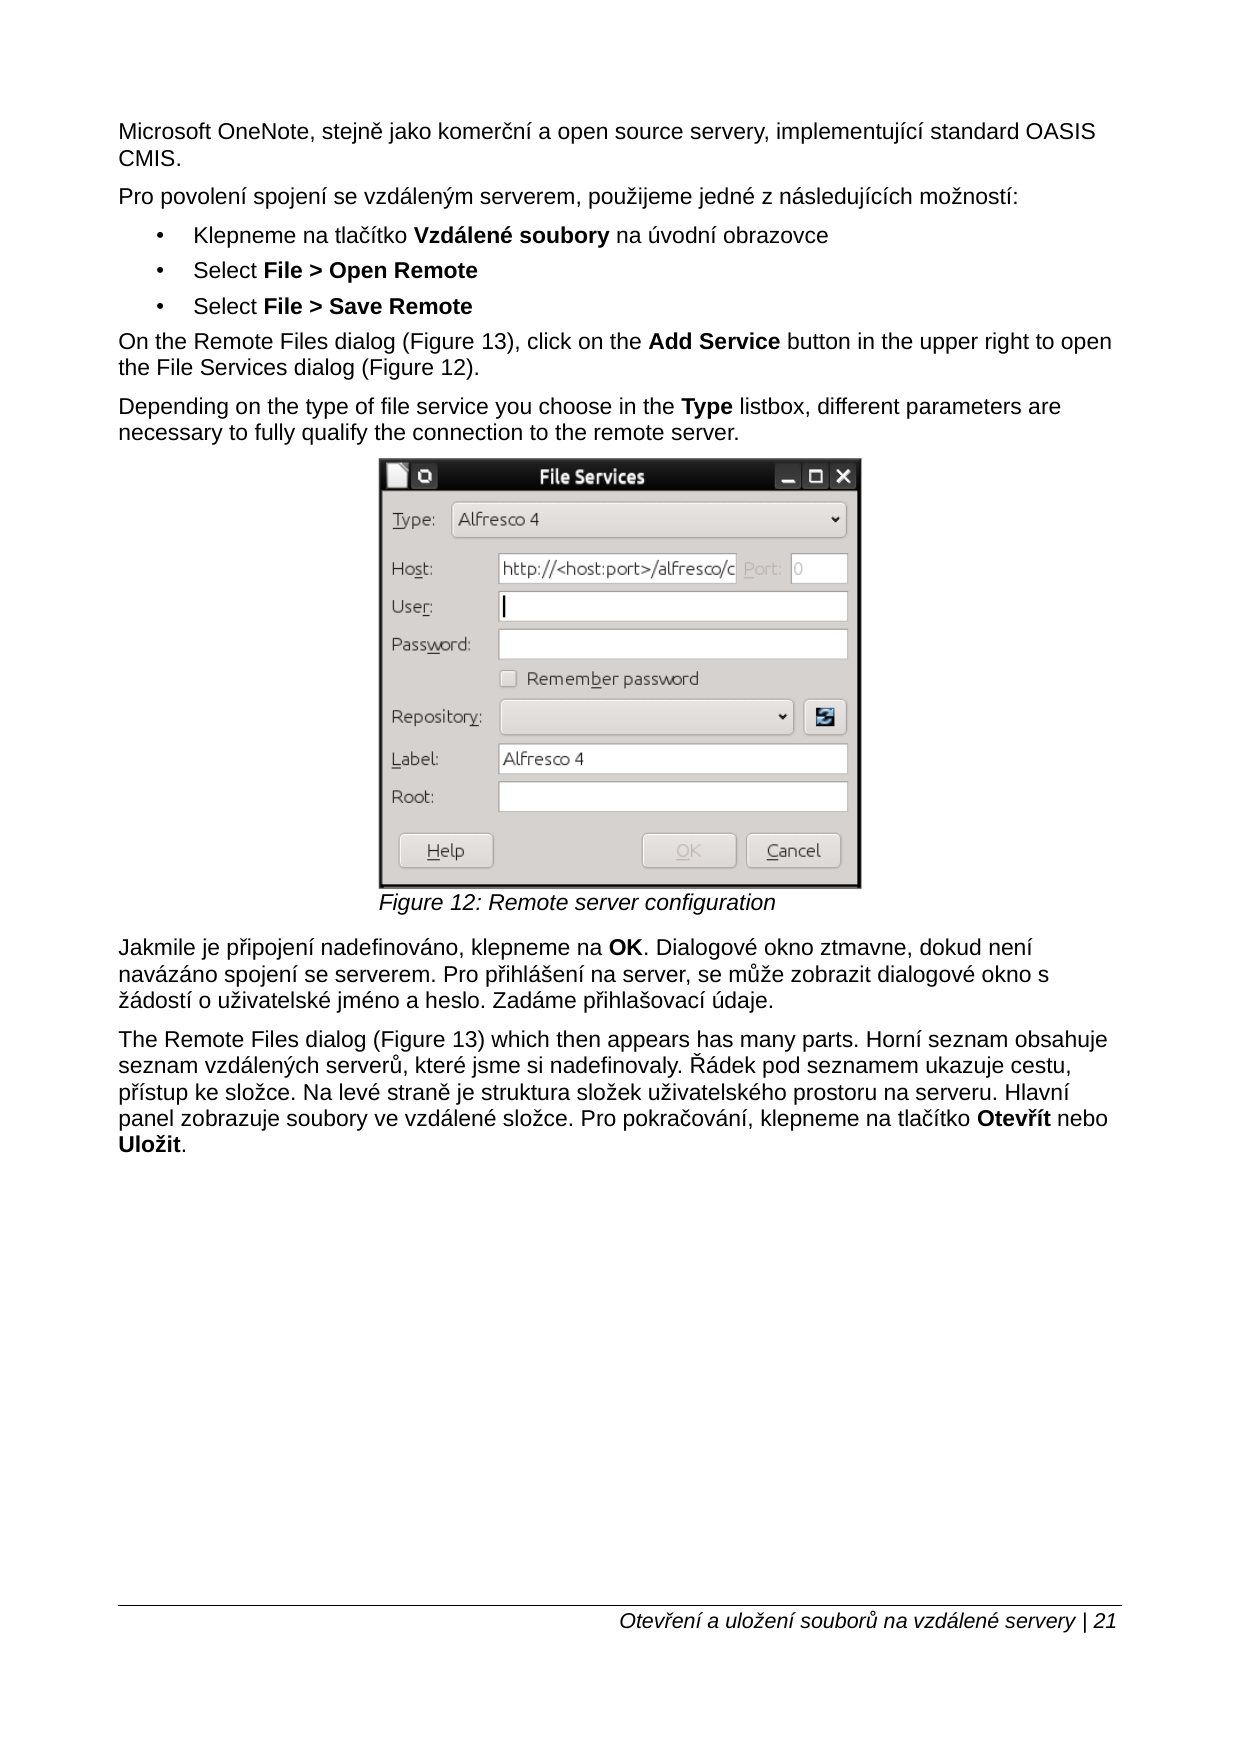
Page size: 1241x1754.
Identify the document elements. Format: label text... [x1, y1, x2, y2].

text Figure 12: Remote server configuration [378, 889, 862, 915]
picture [378, 458, 862, 889]
list Select File > Open Remote [156, 257, 1122, 284]
list Klepneme na tlačítko Vzdálené soubory na úvodní obrazovce [156, 222, 1122, 248]
text Pro povolení spojení se vzdáleným serverem, použijeme jedné z následujících možností: [118, 183, 1122, 210]
text On the Remote Files dialog (Figure 13), click on the Add Service button in the upper right to open the File Services dialog (Figure 12). [118, 328, 1122, 381]
text Microsoft OneNote, stejně jako komerční a open source servery, implementující standard OASIS CMIS. [118, 118, 1122, 171]
list Select File > Save Remote [156, 293, 1122, 319]
text Jakmile je připojení nadefinováno, klepneme na OK. Dialogové okno ztmavne, dokud není navázáno spojení se serverem. Pro přihlášení na server, se může zobrazit dialogové okno s žádostí o uživatelské jméno a heslo. Zadáme přihlašovací údaje. [118, 934, 1122, 1013]
text The Remote Files dialog (Figure 13) which then appears has many parts. Horní seznam obsahuje seznam vzdálených serverů, které jsme si nadefinovaly. Řádek pod seznamem ukazuje cestu, přístup ke složce. Na levé straně je struktura složek uživatelského prostoru na serveru. Hlavní panel zobrazuje soubory ve vzdálené složce. Pro pokračování, klepneme na tlačítko Otevřít nebo Uložit. [118, 1026, 1122, 1158]
text Depending on the type of file service you choose in the Type listbox, different parameters are necessary to fully qualify the connection to the remote server. [118, 393, 1122, 446]
